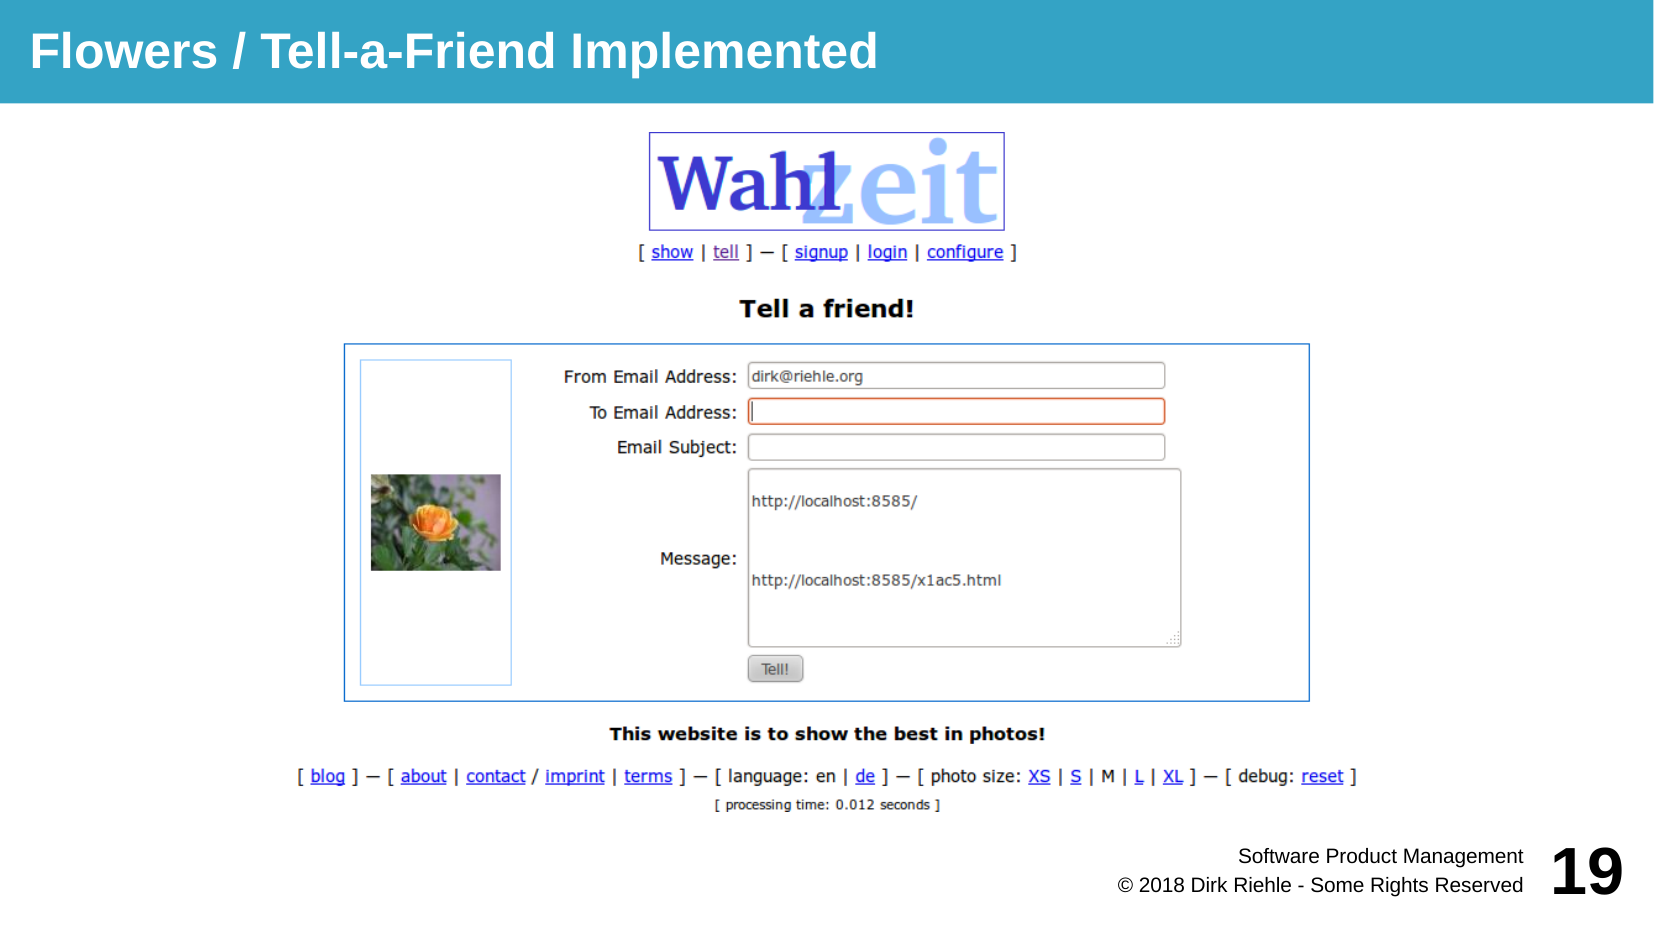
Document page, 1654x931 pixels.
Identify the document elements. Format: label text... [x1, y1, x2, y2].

picture [308, 132, 1345, 812]
title Flowers / Tell-a-Friend Implemented [0, 0, 1654, 104]
